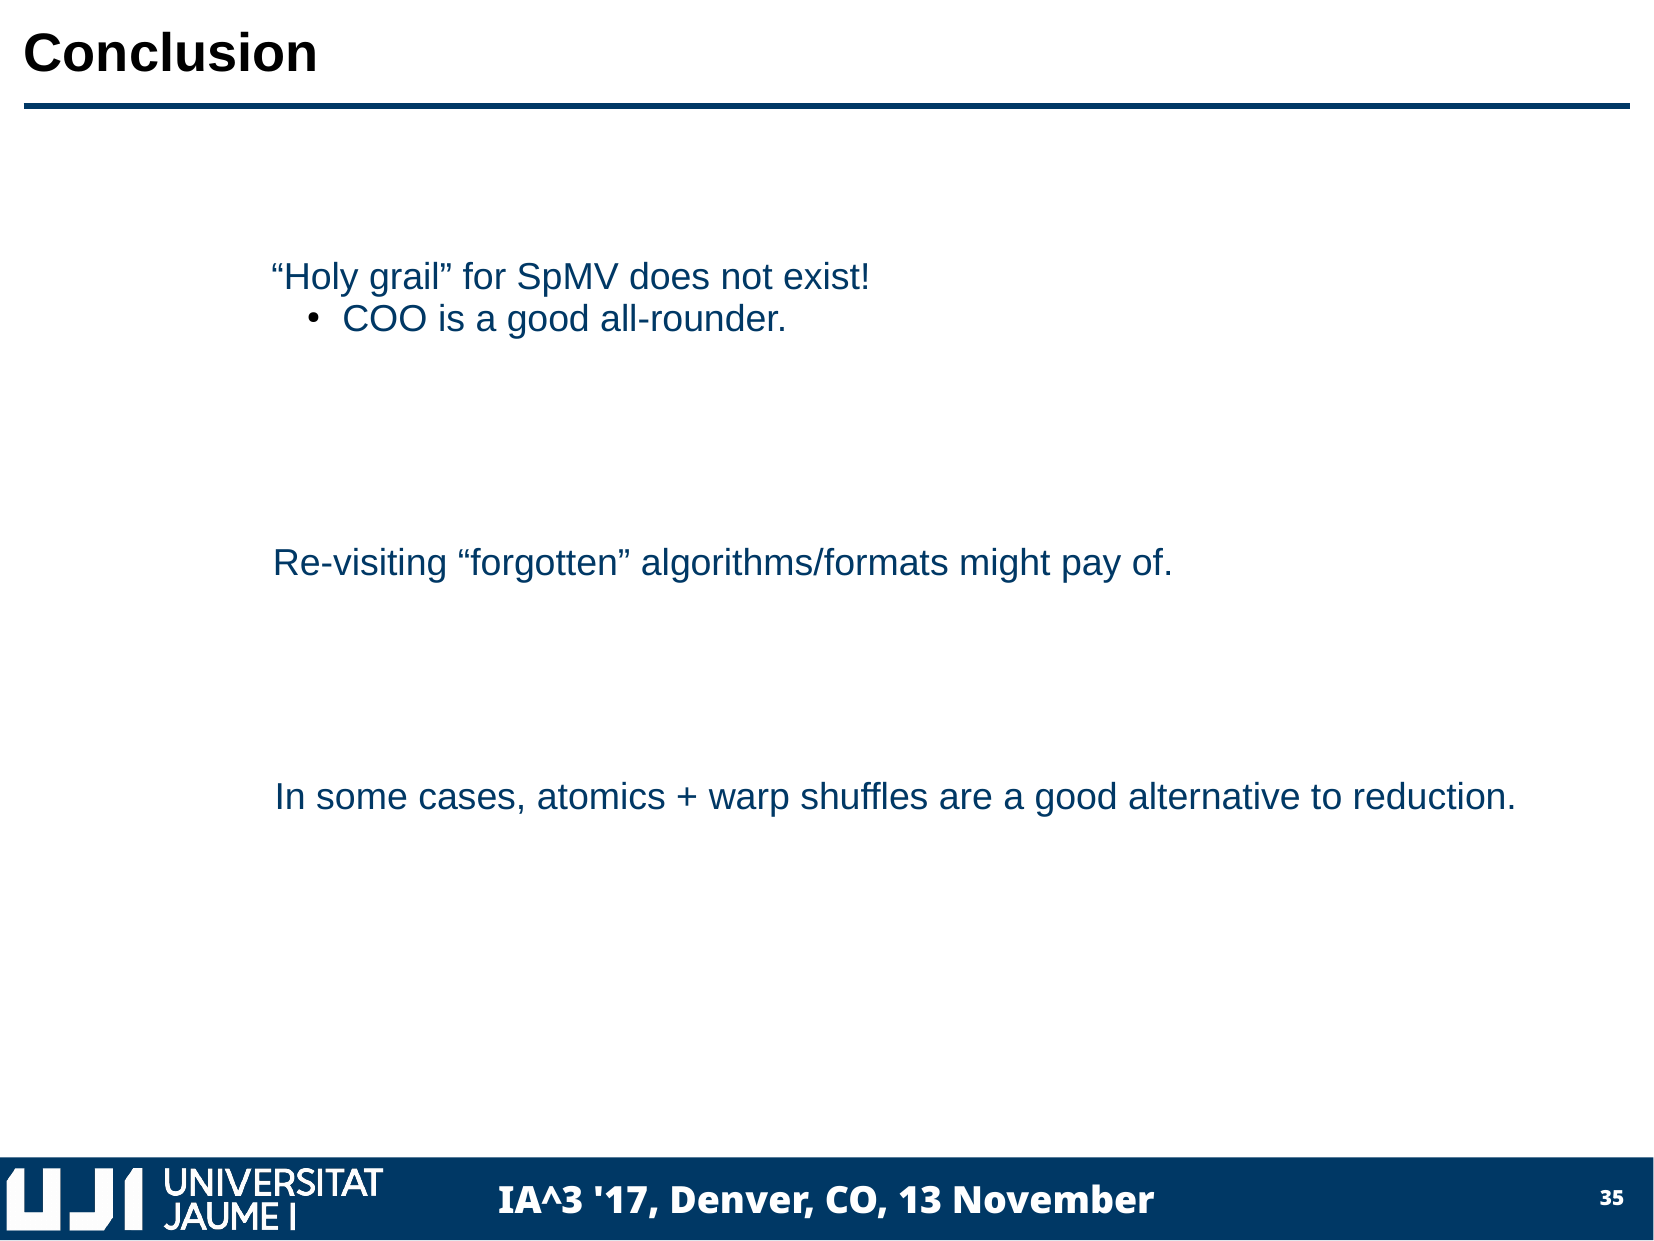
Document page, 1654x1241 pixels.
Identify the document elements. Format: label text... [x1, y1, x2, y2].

picture [0, 1158, 390, 1241]
text_box In some cases, atomics + warp shuffles are a good alternative to reduction. [259, 767, 1533, 825]
text_box “Holy grail” for SpMV does not exist! COO is a good all-rounder. [256, 248, 886, 347]
text_box Re-visiting “forgotten” algorithms/formats might pay of. [258, 533, 1190, 591]
title Conclusion [23, 0, 1630, 107]
